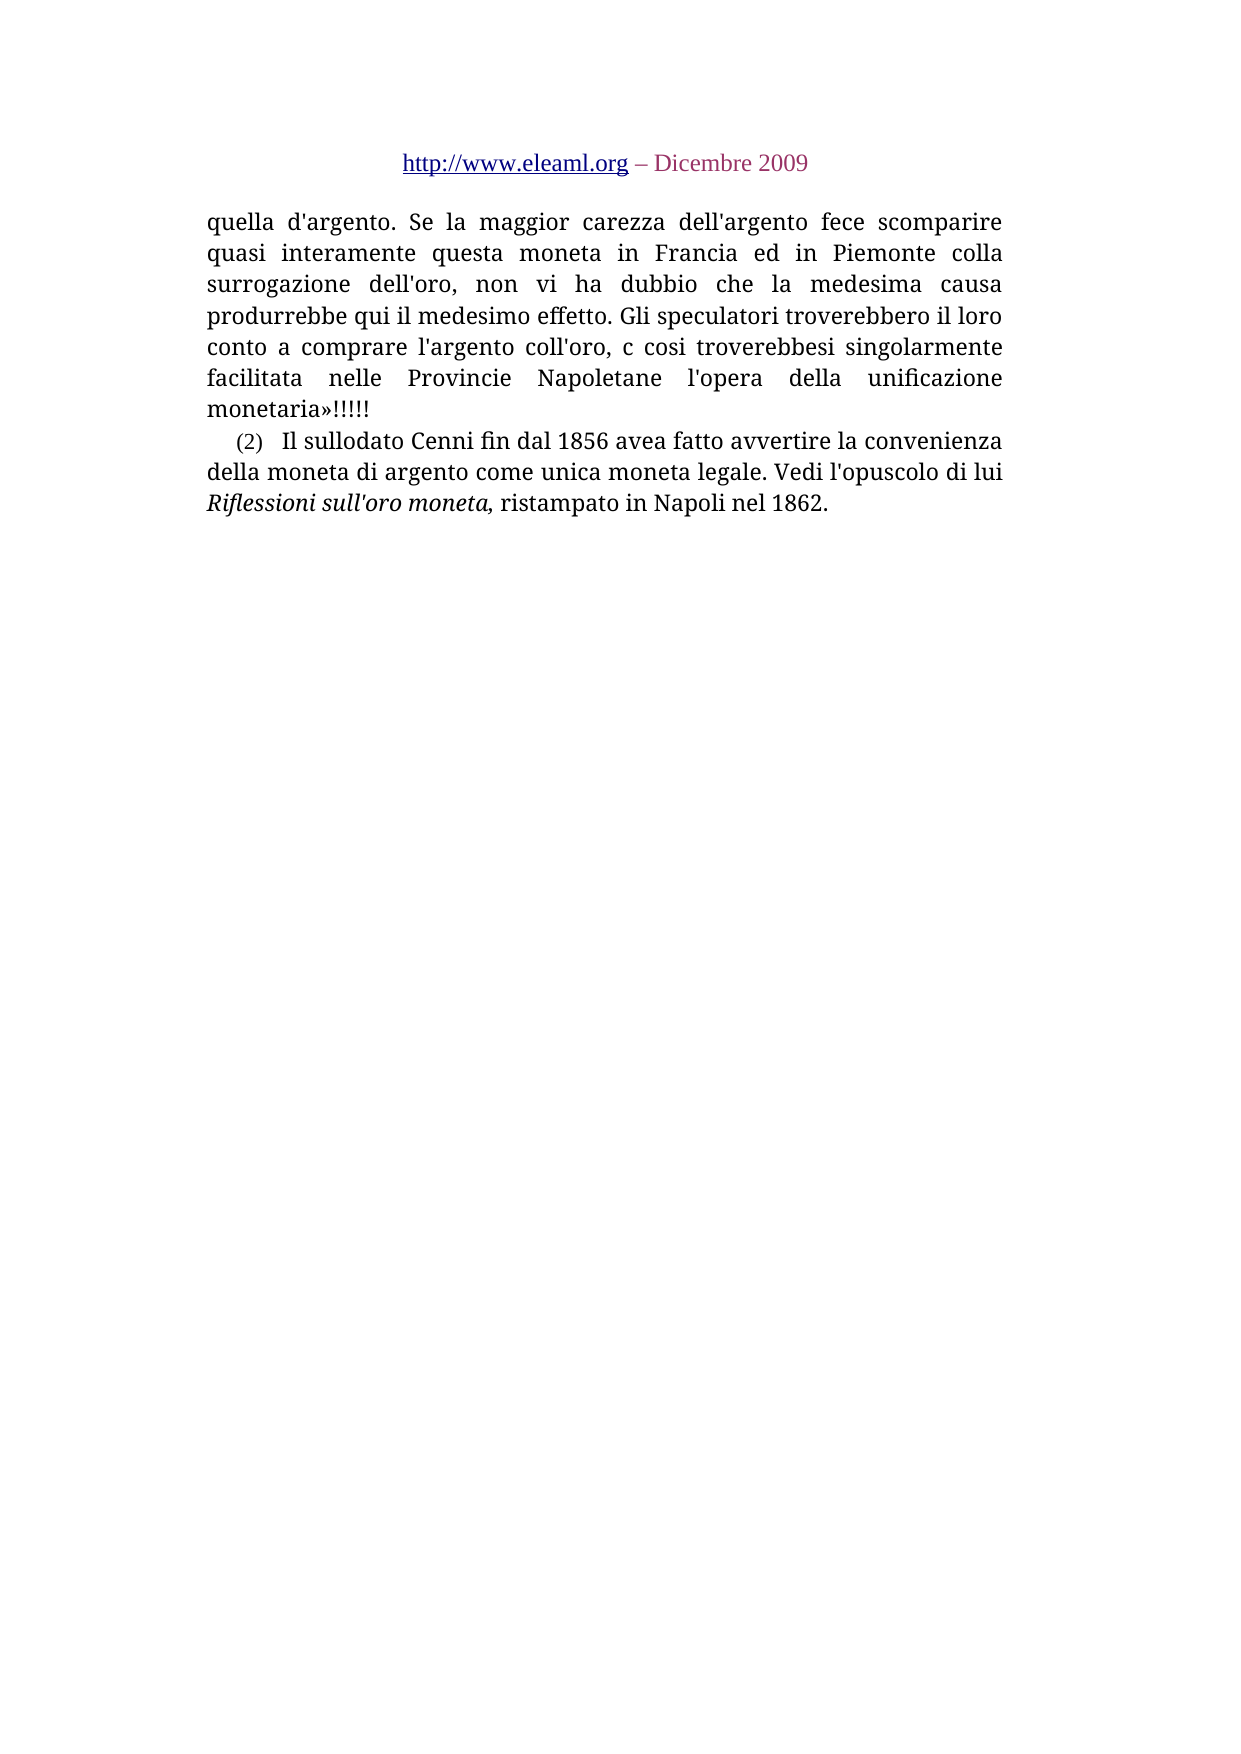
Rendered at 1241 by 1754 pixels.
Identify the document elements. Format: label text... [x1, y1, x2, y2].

list Il sullodato Cenni fin dal 1856 avea fatto avvertire la convenienza della moneta di argento come unica moneta legale. Vedi l'opuscolo di lui Riflessioni sull'oro moneta, ristampato in Napoli nel 1862. [207, 424, 1004, 518]
text quella d'argento. Se la maggior carezza dell'argento fece scomparire quasi interamente questa moneta in Francia ed in Piemonte colla surrogazione dell'oro, non vi ha dubbio che la medesima causa produrrebbe qui il medesimo effetto. Gli speculatori troverebbero il loro conto a comprare l'argento coll'oro, c cosi troverebbesi singolarmente facilitata nelle Provincie Napoletane l'opera della unificazione monetaria»!!!!! [207, 206, 1004, 424]
